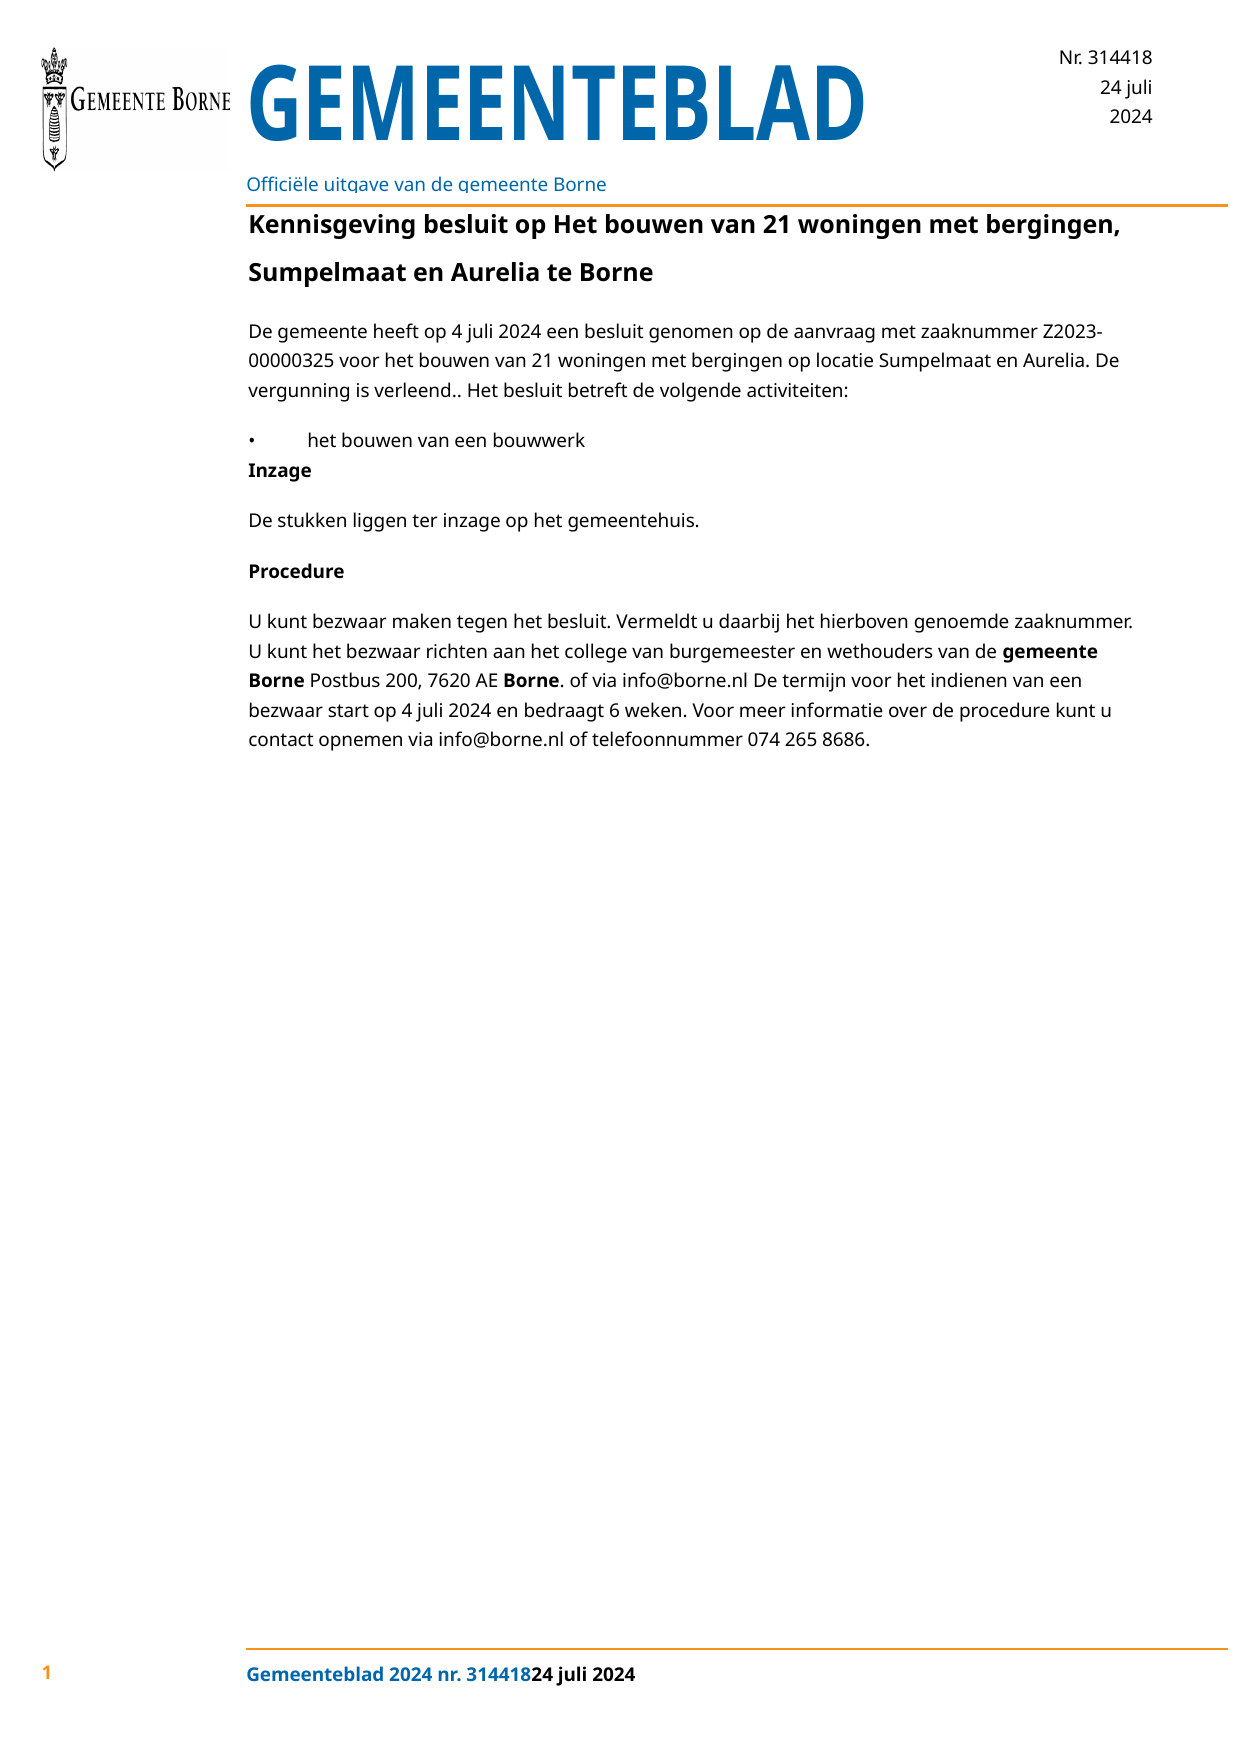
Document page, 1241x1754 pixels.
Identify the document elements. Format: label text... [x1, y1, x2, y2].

text Procedure [248, 558, 1152, 584]
text Inzage [248, 457, 1152, 483]
text De gemeente heeft op 4 juli 2024 een besluit genomen op de aanvraag met zaaknummer Z2023-00000325 voor het bouwen van 21 woningen met bergingen op locatie Sumpelmaat en Aurelia. De vergunning is verleend.. Het besluit betreft de volgende activiteiten: [248, 318, 1152, 403]
list het bouwen van een bouwwerk [248, 427, 1152, 453]
text U kunt bezwaar maken tegen het besluit. Vermeldt u daarbij het hierboven genoemde zaaknummer. U kunt het bezwaar richten aan het college van burgemeester en wethouders van de gemeente Borne Postbus 200, 7620 AE Borne. of via info@borne.nl De termijn voor het indienen van een bezwaar start op 4 juli 2024 en bedraagt 6 weken. Voor meer informatie over de procedure kunt u contact opnemen via info@borne.nl of telefoonnummer 074 265 8686. [248, 608, 1152, 752]
text De stukken liggen ter inzage op het gemeentehuis. [248, 507, 1152, 533]
text Kennisgeving besluit op Het bouwen van 21 woningen met bergingen, Sumpelmaat en Aurelia te Borne [248, 207, 1152, 288]
picture [41, 47, 231, 172]
